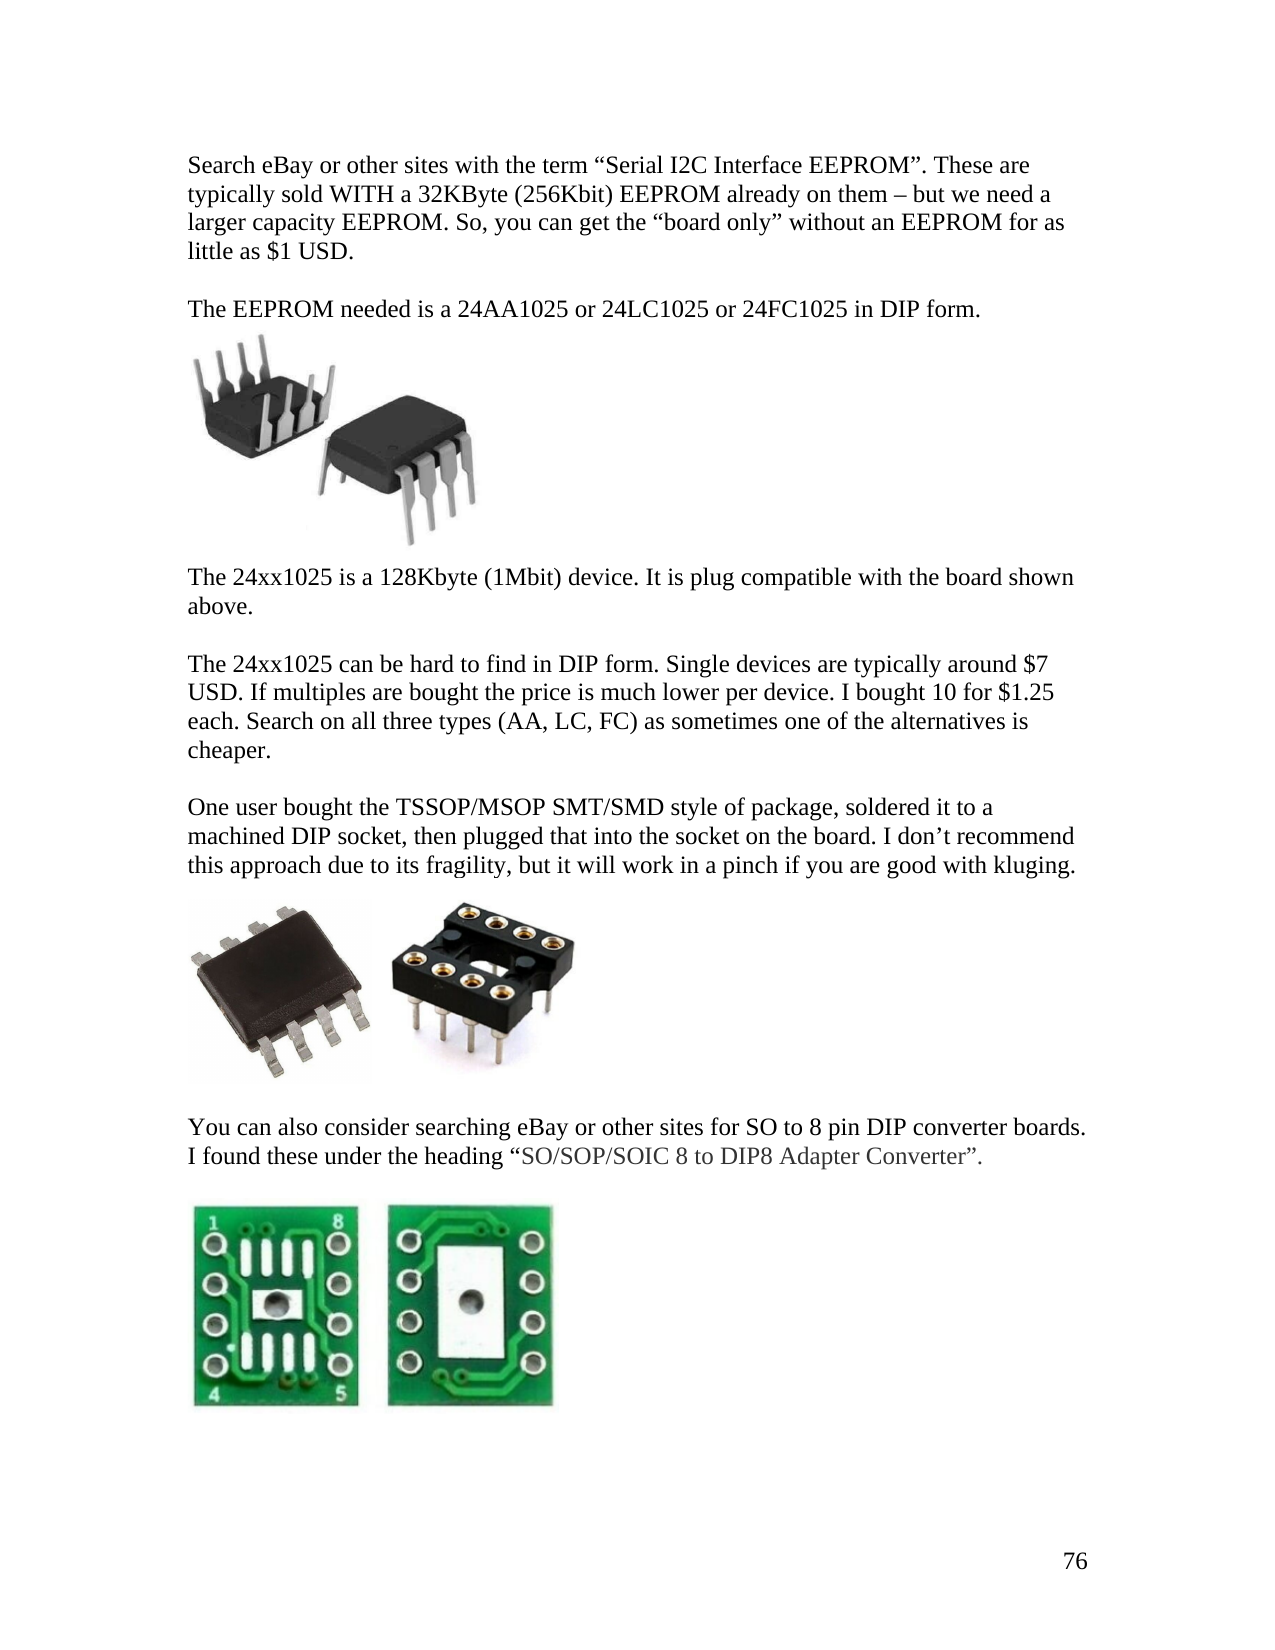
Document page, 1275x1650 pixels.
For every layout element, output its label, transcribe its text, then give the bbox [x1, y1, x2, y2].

text One user bought the TSSOP/MSOP SMT/SMD style of package, soldered it to a machined DIP socket, then plugged that into the socket on the board. I don’t recommend this approach due to its fragility, but it will work in a pinch if you are good with kluging. [187, 792, 1087, 879]
picture [187, 322, 488, 563]
text The 24xx1025 is a 128Kbyte (1Mbit) device. It is plug compatible with the board shown above. [187, 562, 1087, 620]
text Search eBay or other sites with the term “Serial I2C Interface EEPROM”. These are typically sold WITH a 32KByte (256Kbit) EEPROM already on them – but we need a larger capacity EEPROM. So, you can get the “board only” without an EEPROM for as little as $1 USD. [187, 150, 1087, 265]
text The EEPROM needed is a 24AA1025 or 24LC1025 or 24FC1025 in DIP form. [187, 294, 1087, 322]
picture [187, 878, 597, 1084]
picture [187, 1198, 560, 1414]
text You can also consider searching eBay or other sites for SO to 8 pin DIP converter boards. I found these under the heading “SO/SOP/SOIC 8 to DIP8 Adapter Converter”. [187, 1112, 1087, 1170]
text The 24xx1025 can be hard to find in DIP form. Single devices are typically around $7 USD. If multiples are bought the price is much lower per device. I bought 10 for $1.25 each. Search on all three types (AA, LC, FC) as sometimes one of the alternatives is cheaper. [187, 649, 1087, 764]
